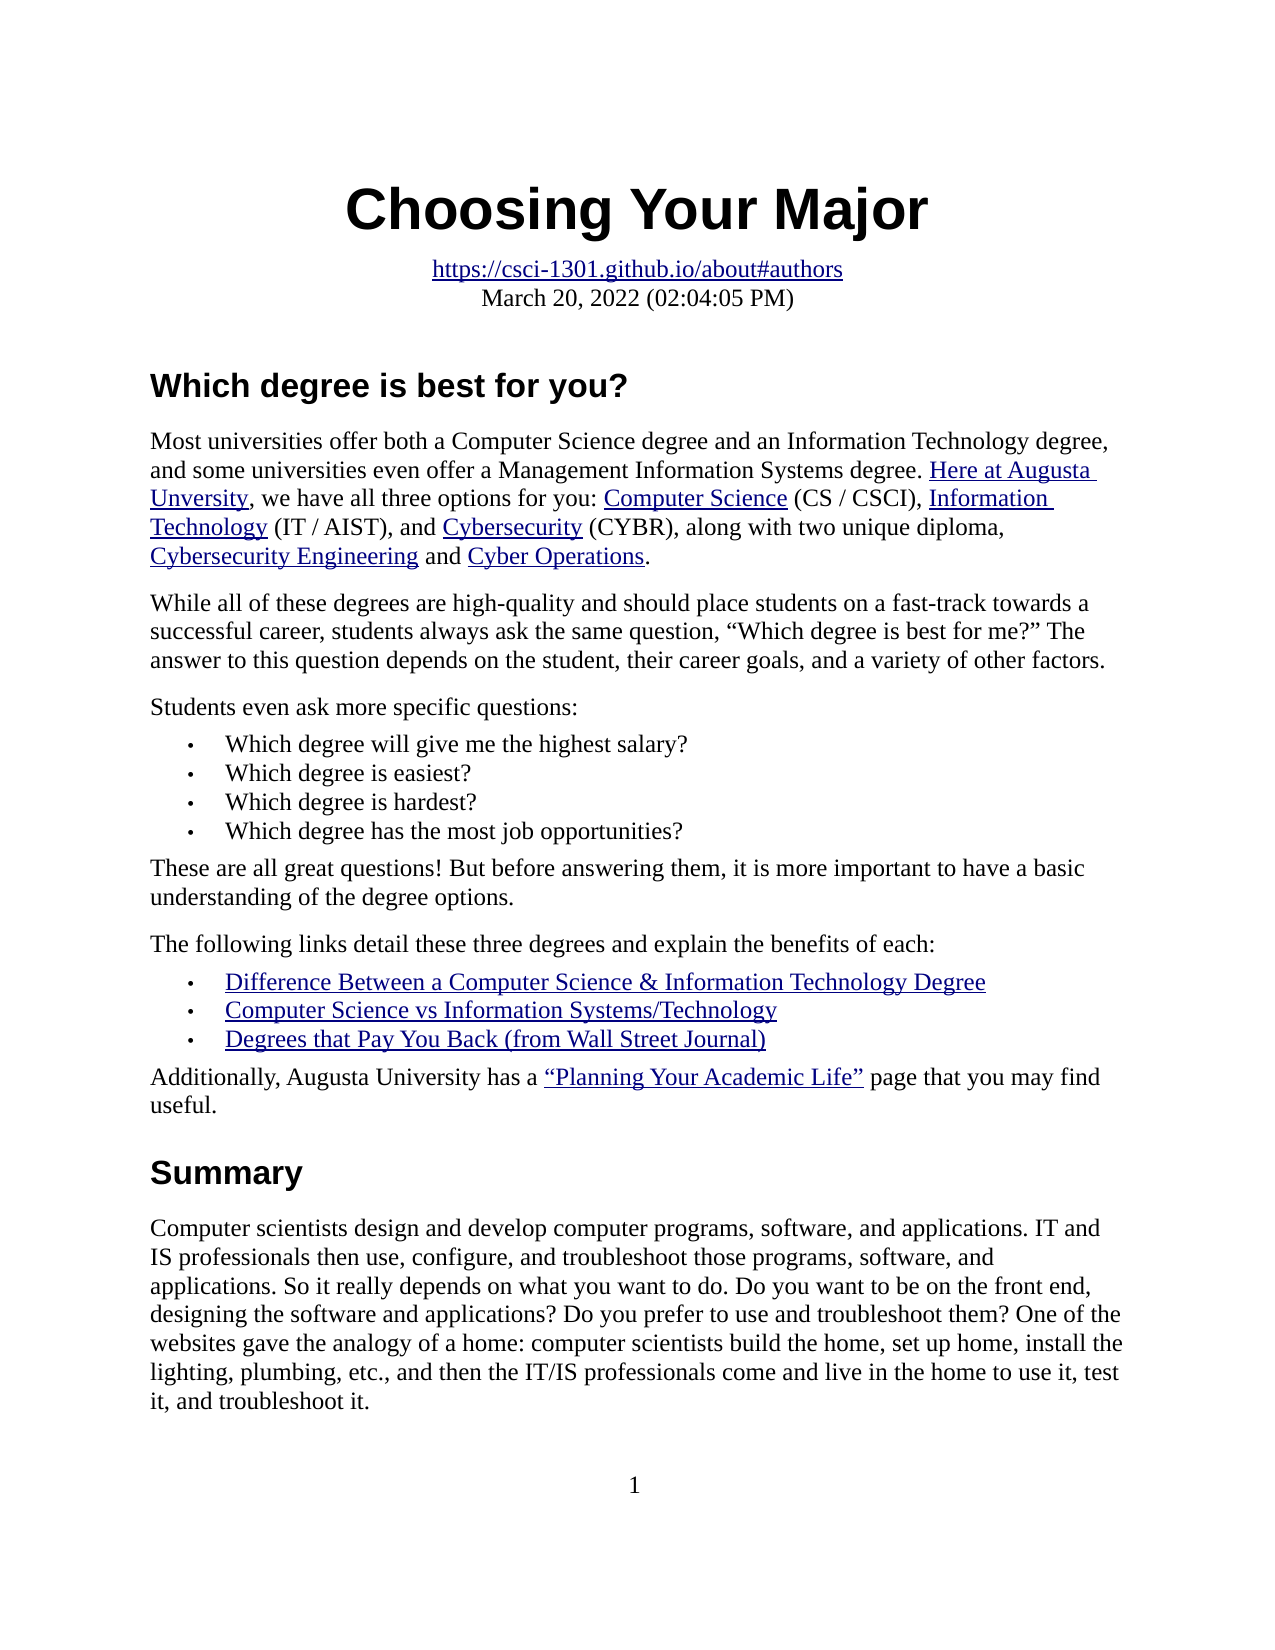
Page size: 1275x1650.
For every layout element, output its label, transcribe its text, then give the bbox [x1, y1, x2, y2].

list Degrees that Pay You Back (from Wall Street Journal) [187, 1024, 1125, 1053]
subtitle Which degree is best for you? [150, 366, 1125, 404]
list Which degree has the most job opportunities? [187, 816, 1125, 844]
list Which degree is easiest? [187, 758, 1125, 787]
list Which degree will give me the highest salary? [187, 729, 1125, 758]
text Additionally, Augusta University has a “Planning Your Academic Life” page that you may find useful. [150, 1062, 1125, 1119]
text Computer scientists design and develop computer programs, software, and applications. IT and IS professionals then use, configure, and troubleshoot those programs, software, and applications. So it really depends on what you want to do. Do you want to be on the front end, designing the software and applications? Do you prefer to use and troubleshoot them? One of the websites gave the analogy of a home: computer scientists build the home, set up home, install the lighting, plumbing, etc., and then the IT/IS professionals come and live in the home to use it, test it, and troubleshoot it. [150, 1213, 1125, 1414]
subtitle Summary [150, 1153, 1125, 1192]
title Choosing Your Major [150, 175, 1125, 242]
text Students even ask more specific questions: [150, 692, 1125, 721]
text https://csci-1301.github.io/about#authors [150, 254, 1125, 283]
list Difference Between a Computer Science & Information Technology Degree [187, 967, 1125, 995]
text The following links detail these three degrees and explain the benefits of each: [150, 929, 1125, 958]
text Most universities offer both a Computer Science degree and an Information Technology degree, and some universities even offer a Management Information Systems degree. Here at Augusta Unversity, we have all three options for you: Computer Science (CS / CSCI), Information Technology (IT / AIST), and Cybersecurity (CYBR), along with two unique diploma, Cybersecurity Engineering and Cyber Operations. [150, 426, 1125, 570]
text While all of these degrees are high-quality and should place students on a fast-track towards a successful career, students always ask the same question, “Which degree is best for me?” The answer to this question depends on the student, their career goals, and a variety of other factors. [150, 588, 1125, 674]
text March 20, 2022 (02:04:05 PM) [150, 283, 1125, 312]
list Computer Science vs Information Systems/Technology [187, 995, 1125, 1024]
text These are all great questions! But before answering them, it is more important to have a basic understanding of the degree options. [150, 853, 1125, 911]
list Which degree is hardest? [187, 787, 1125, 816]
